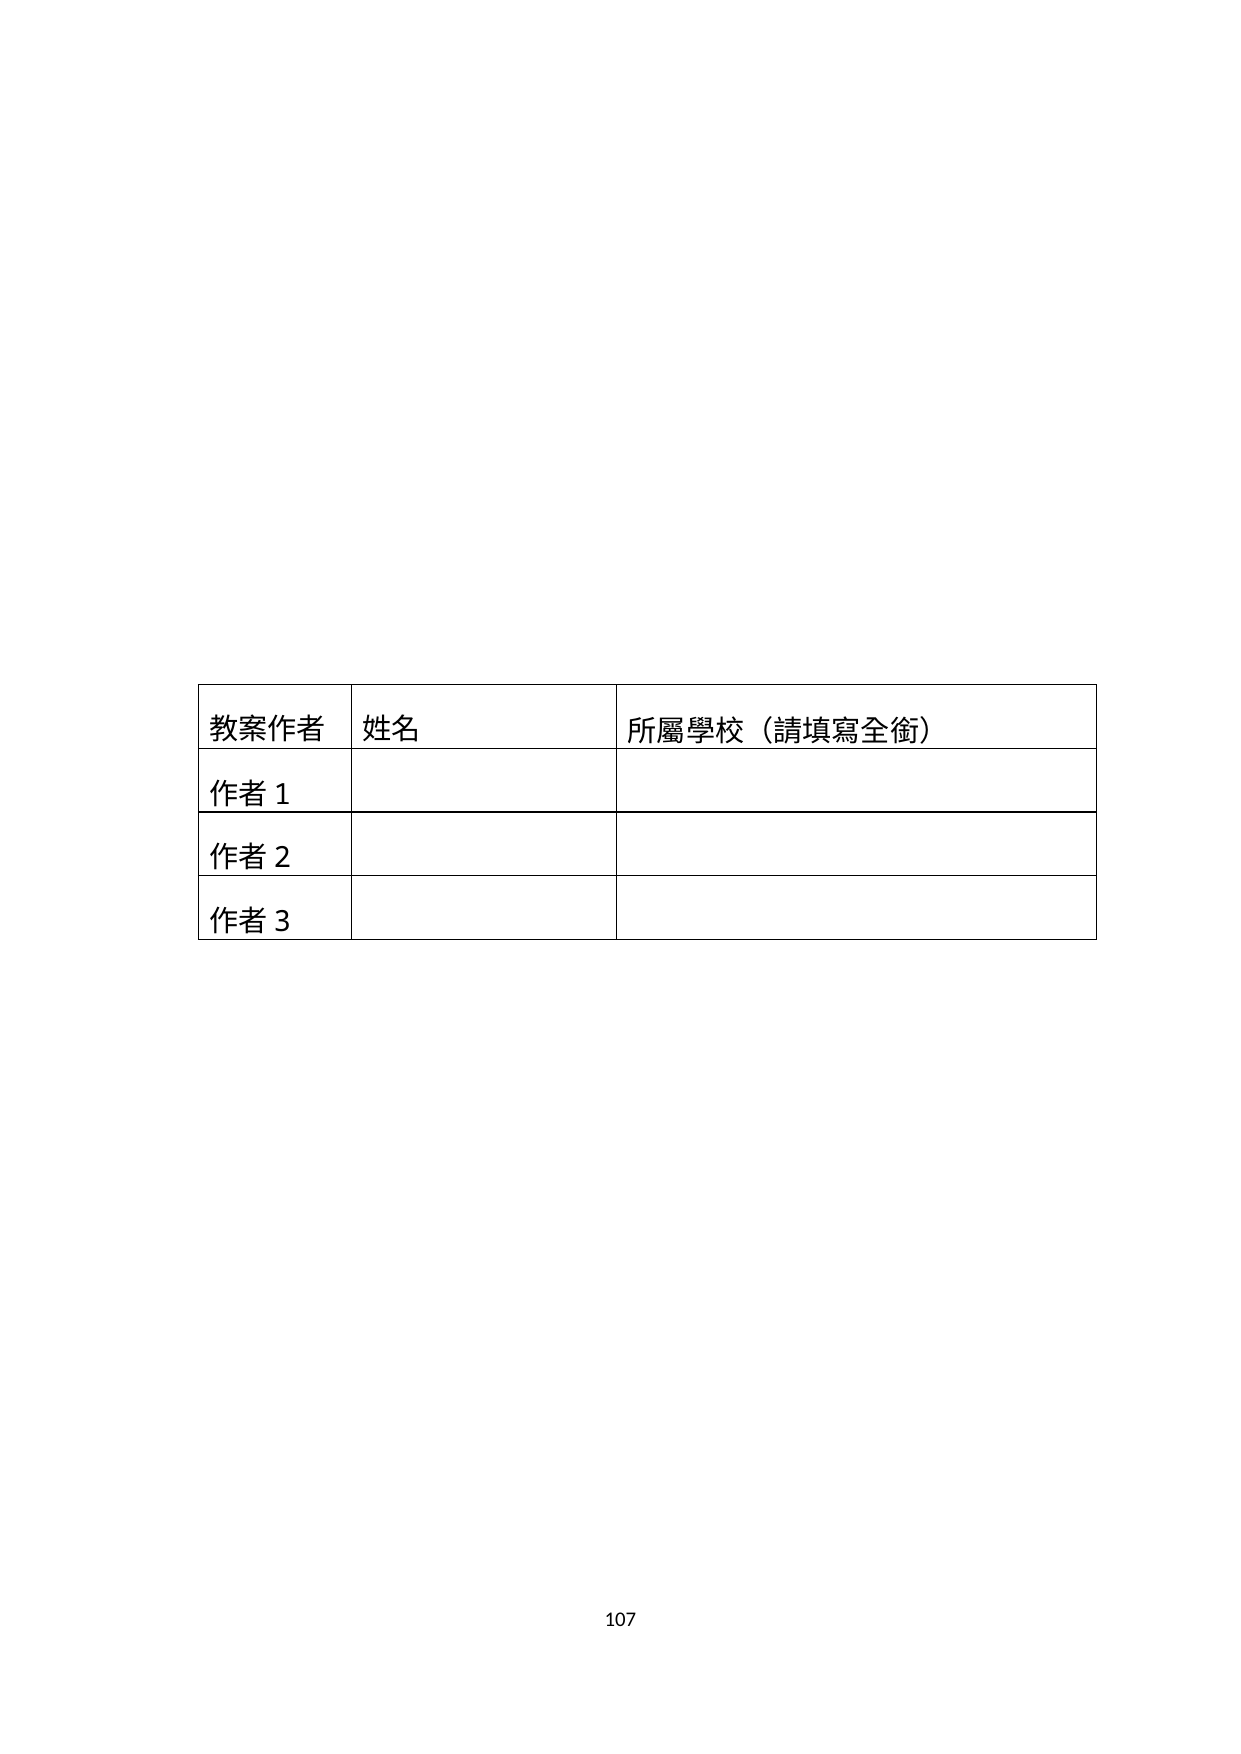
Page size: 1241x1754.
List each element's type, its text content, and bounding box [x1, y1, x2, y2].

table_cell [617, 876, 1096, 938]
table_cell 教案作者 [199, 685, 351, 748]
table_cell [352, 876, 616, 938]
table_cell 姓名 [352, 685, 616, 748]
table_cell [352, 749, 616, 811]
table_cell 作者1 [199, 749, 351, 811]
table_cell 作者2 [199, 813, 351, 875]
table_cell [617, 813, 1096, 875]
table_cell [617, 749, 1096, 811]
table_cell 作者3 [199, 876, 351, 938]
table_cell [352, 813, 616, 875]
table_cell 所屬學校（請填寫全銜） [617, 685, 1096, 748]
